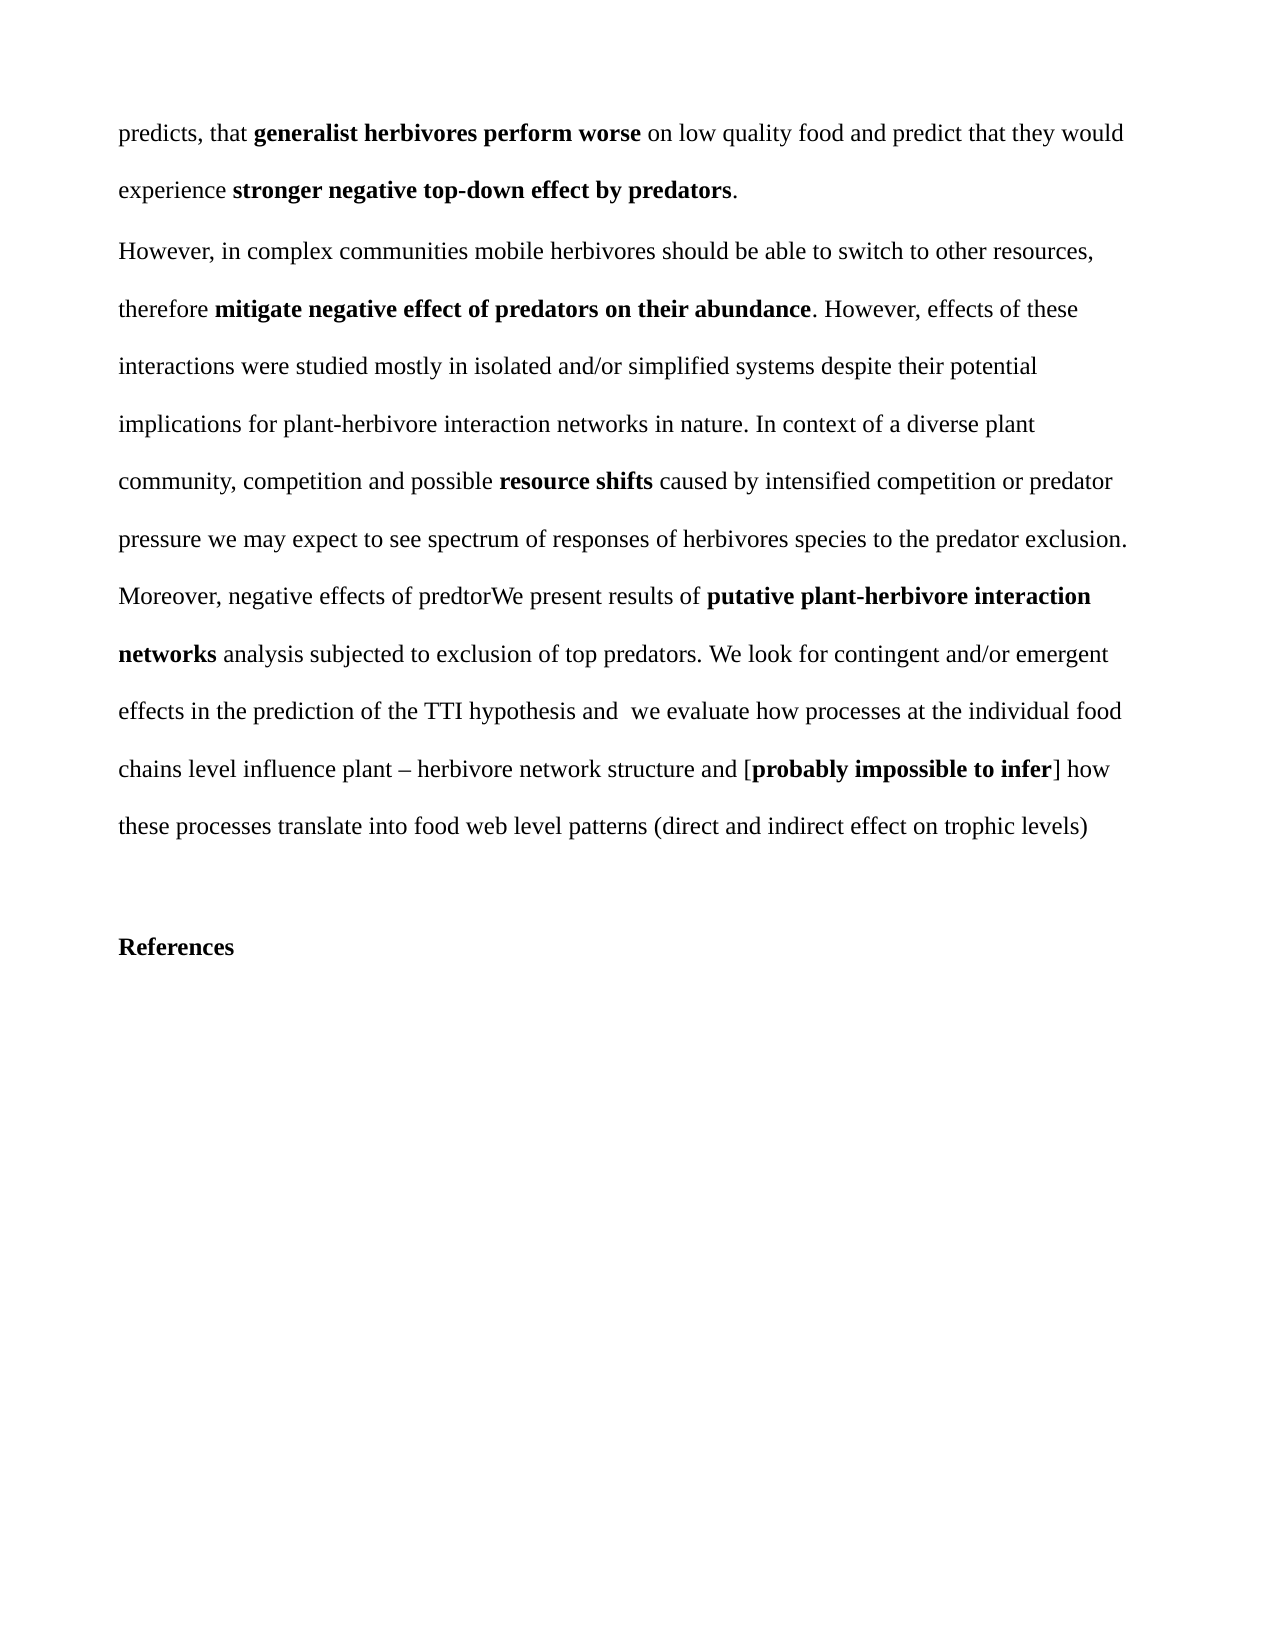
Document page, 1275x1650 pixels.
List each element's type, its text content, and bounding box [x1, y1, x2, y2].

text References [118, 932, 1157, 961]
text predicts, that generalist herbivores perform worse on low quality food and predict that they would experience stronger negative top-down effect by predators. [118, 118, 1157, 204]
text However, in complex communities mobile herbivores should be able to switch to other resources, therefore mitigate negative effect of predators on their abundance. However, effects of these interactions were studied mostly in isolated and/or simplified systems despite their potential implications for plant-herbivore interaction networks in nature. In context of a diverse plant community, competition and possible resource shifts caused by intensified competition or predator pressure we may expect to see spectrum of responses of herbivores species to the predator exclusion. Moreover, negative effects of predtorWe present results of putative plant-herbivore interaction networks analysis subjected to exclusion of top predators. We look for contingent and/or emergent effects in the prediction of the TTI hypothesis and we evaluate how processes at the individual food chains level influence plant – herbivore network structure and [probably impossible to infer] how these processes translate into food web level patterns (direct and indirect effect on trophic levels) [118, 236, 1157, 840]
